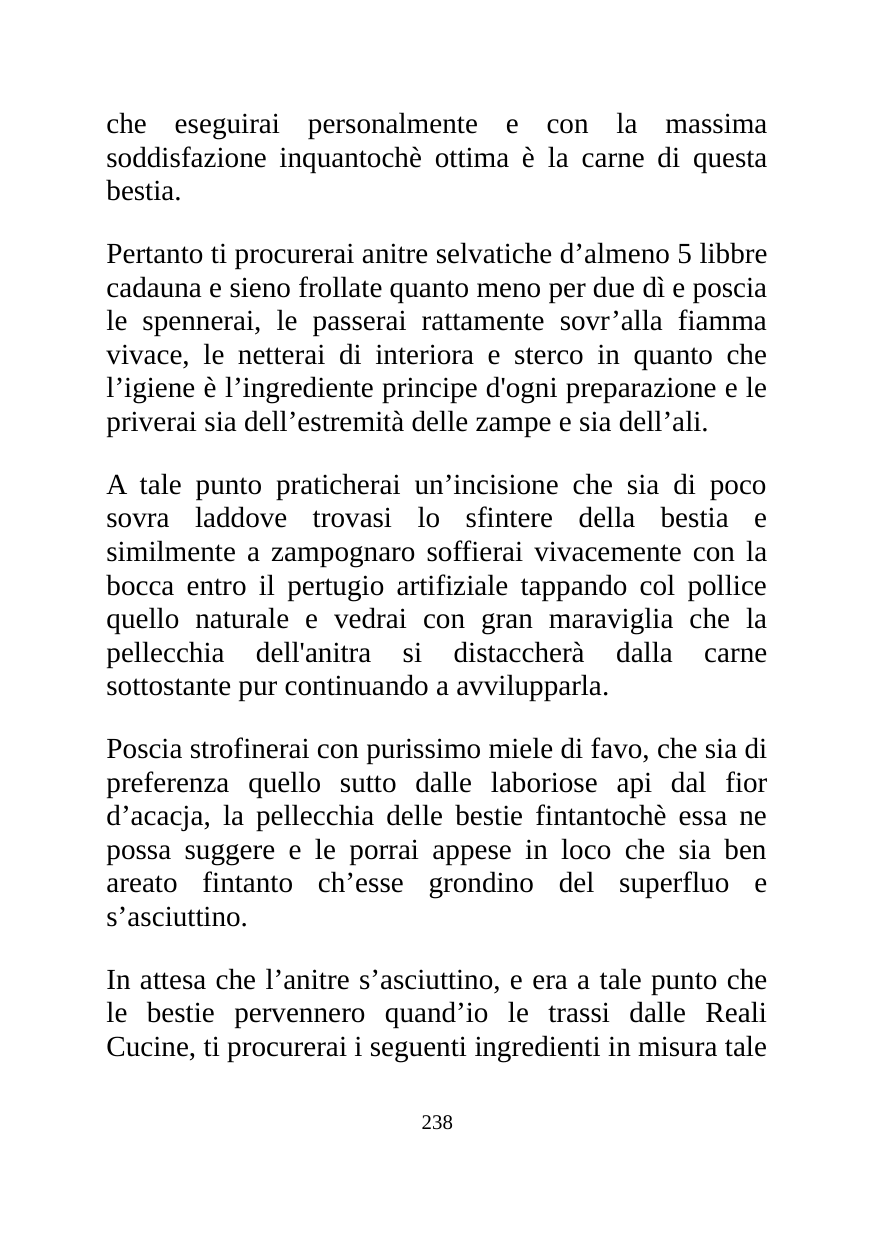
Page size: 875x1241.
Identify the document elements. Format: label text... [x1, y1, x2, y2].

text Poscia strofinerai con purissimo miele di favo, che sia di preferenza quello sutto dalle laboriose api dal fior d’acacja, la pellecchia delle bestie fintantochè essa ne possa suggere e le porrai appese in loco che sia ben areato fintanto ch’esse grondino del superfluo e s’asciuttino. [106, 731, 768, 933]
text che eseguirai personalmente e con la massima soddisfazione inquantochè ottima è la carne di questa bestia. [106, 106, 768, 207]
text A tale punto praticherai un’incisione che sia di poco sovra laddove trovasi lo sfintere della bestia e similmente a zampognaro soffierai vivacemente con la bocca entro il pertugio artifiziale tappando col pollice quello naturale e vedrai con gran maraviglia che la pellecchia dell'anitra si distaccherà dalla carne sottostante pur continuando a avvilupparla. [106, 467, 768, 702]
text Pertanto ti procurerai anitre selvatiche d’almeno 5 libbre cadauna e sieno frollate quanto meno per due dì e poscia le spennerai, le passerai rattamente sovr’alla fiamma vivace, le netterai di interiora e sterco in quanto che l’igiene è l’ingrediente principe d'ogni preparazione e le priverai sia dell’estremità delle zampe e sia dell’ali. [106, 236, 768, 438]
text In attesa che l’anitre s’asciuttino, e era a tale punto che le bestie pervennero quand’io le trassi dalle Reali Cucine, ti procurerai i seguenti ingredienti in misura tale [106, 962, 768, 1063]
